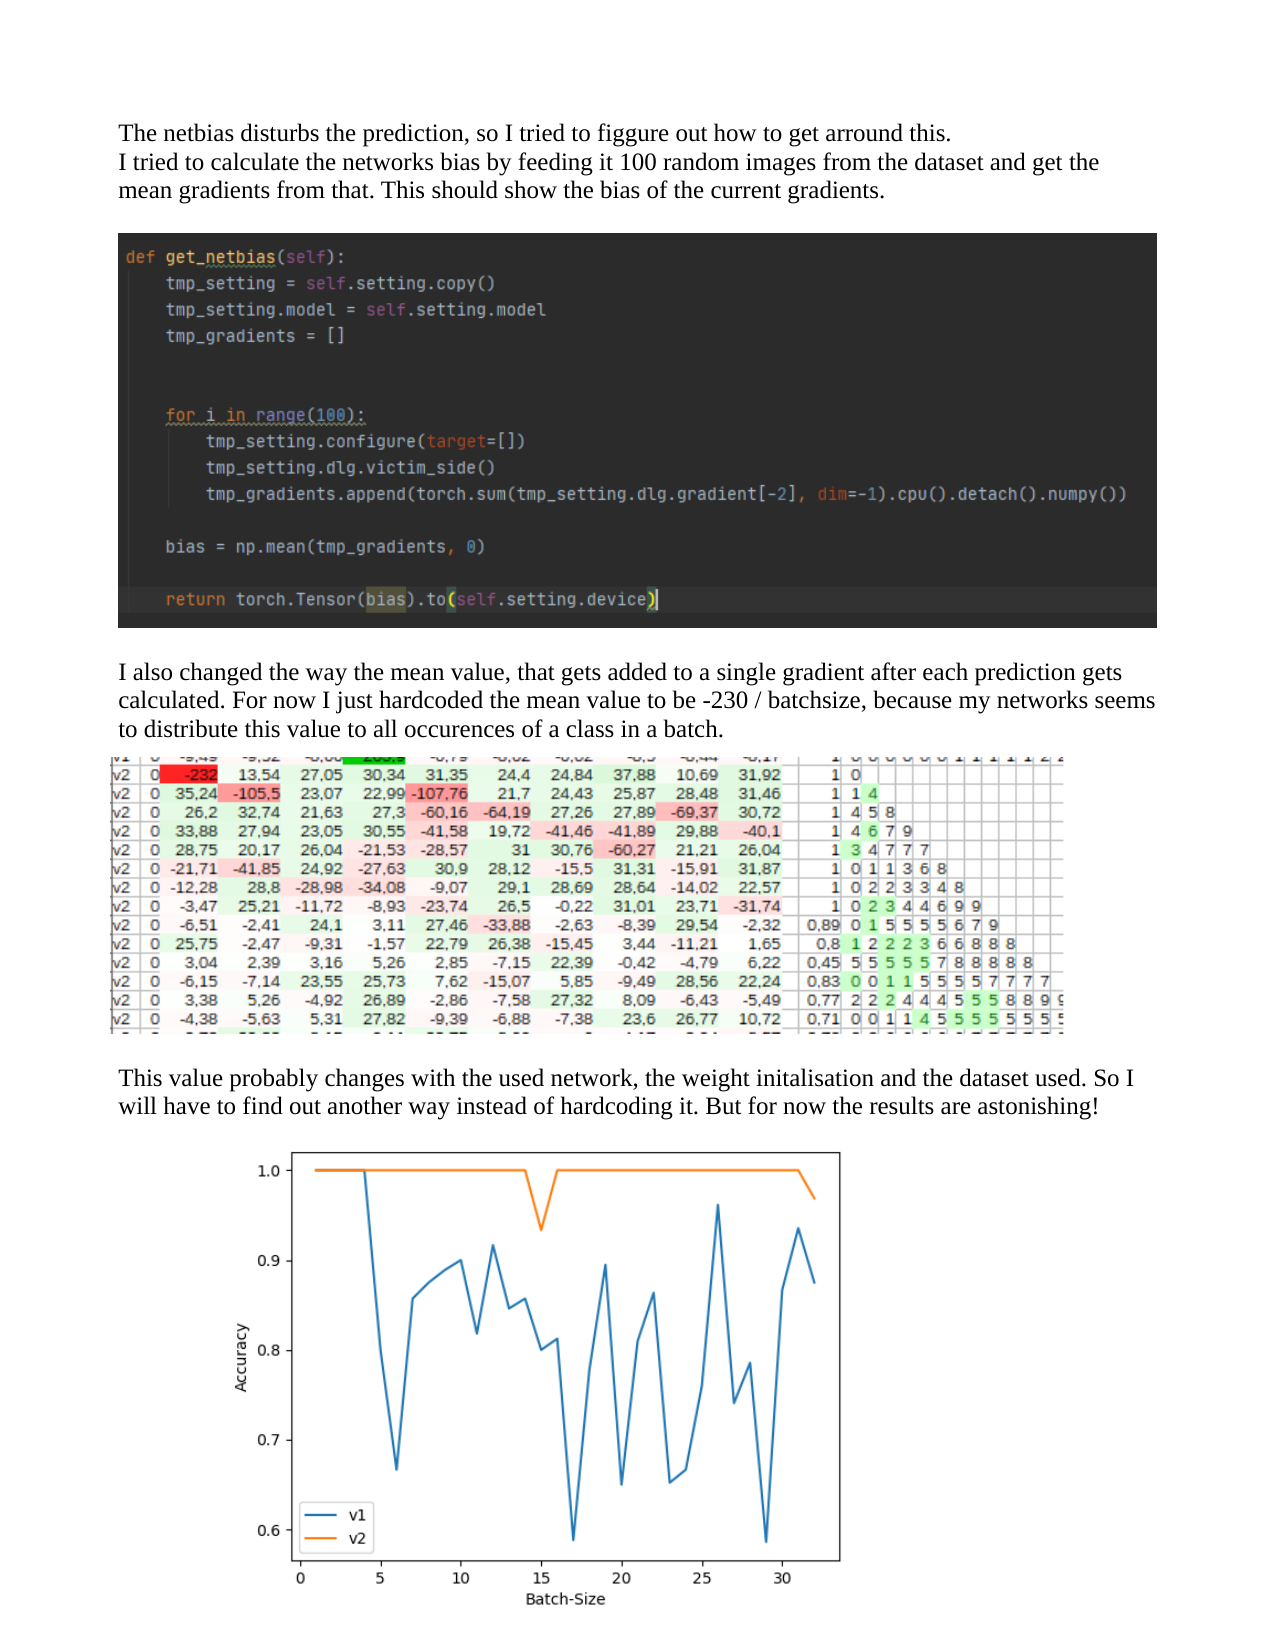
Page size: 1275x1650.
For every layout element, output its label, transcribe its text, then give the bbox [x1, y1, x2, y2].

text The netbias disturbs the prediction, so I tried to figgure out how to get arround this. [118, 118, 1157, 147]
text I also changed the way the mean value, that gets added to a single gradient after each prediction gets calculated. For now I just hardcoded the mean value to be -230 / batchsize, because my networks seems to distribute this value to all occurences of a class in a batch. [118, 657, 1157, 743]
text This value probably changes with the used network, the weight initalisation and the dataset used. So I will have to find out another way instead of hardcoding it. But for now the results are astonishing! [118, 1063, 1157, 1120]
picture [226, 1139, 854, 1605]
picture [110, 757, 1064, 1034]
text I tried to calculate the networks bias by feeding it 100 random images from the dataset and get the mean gradients from that. This should show the bias of the current gradients. [118, 147, 1157, 204]
picture [118, 233, 1157, 628]
